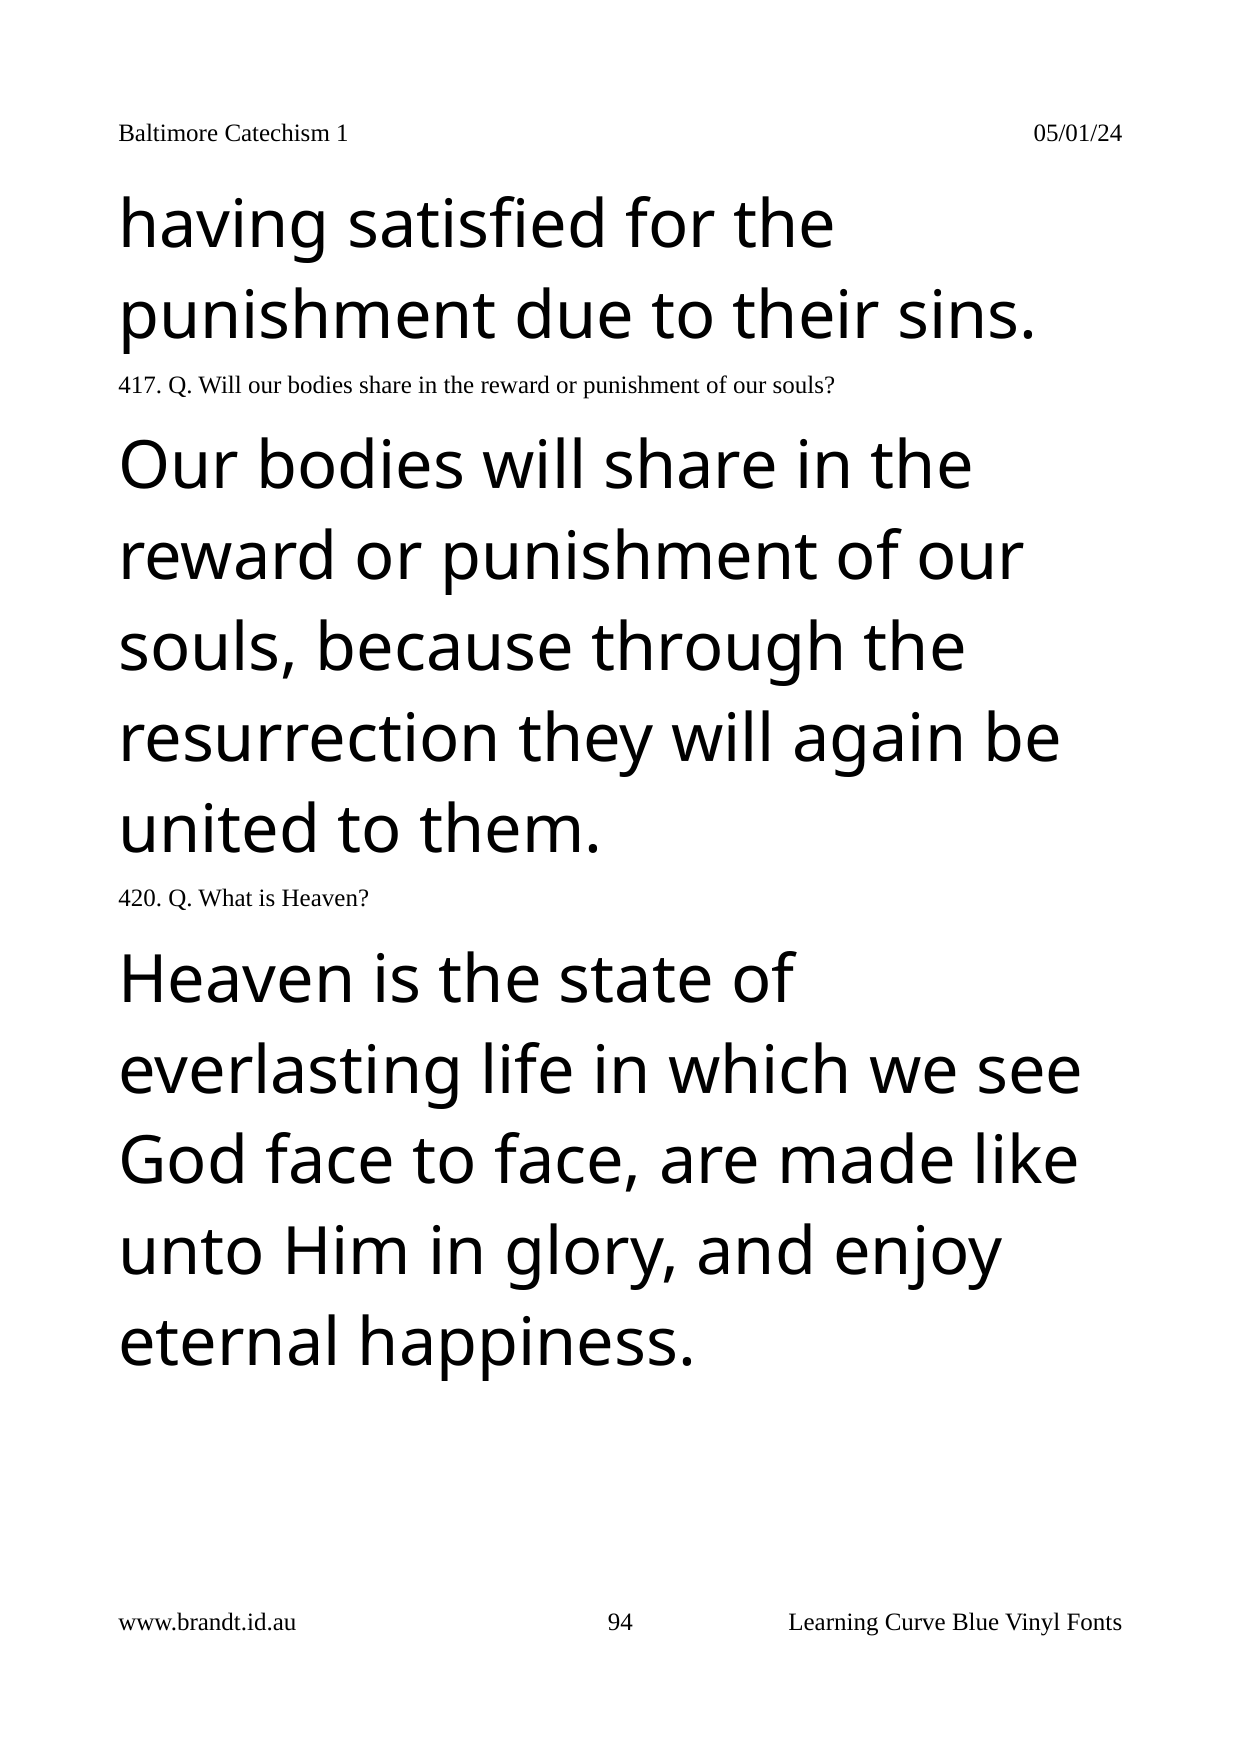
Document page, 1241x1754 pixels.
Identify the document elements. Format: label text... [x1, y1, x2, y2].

text Heaven is the state of everlasting life in which we see God face to face, are made like unto Him in glory, and enjoy eternal happiness. [118, 931, 1122, 1385]
text 420. Q. What is Heaven? [118, 883, 1122, 912]
text Our bodies will share in the reward or punishment of our souls, because through the resurrection they will again be united to them. [118, 417, 1122, 872]
text having satisfied for the punishment due to their sins. [118, 176, 1122, 358]
text 417. Q. Will our bodies share in the reward or punishment of our souls? [118, 370, 1122, 398]
